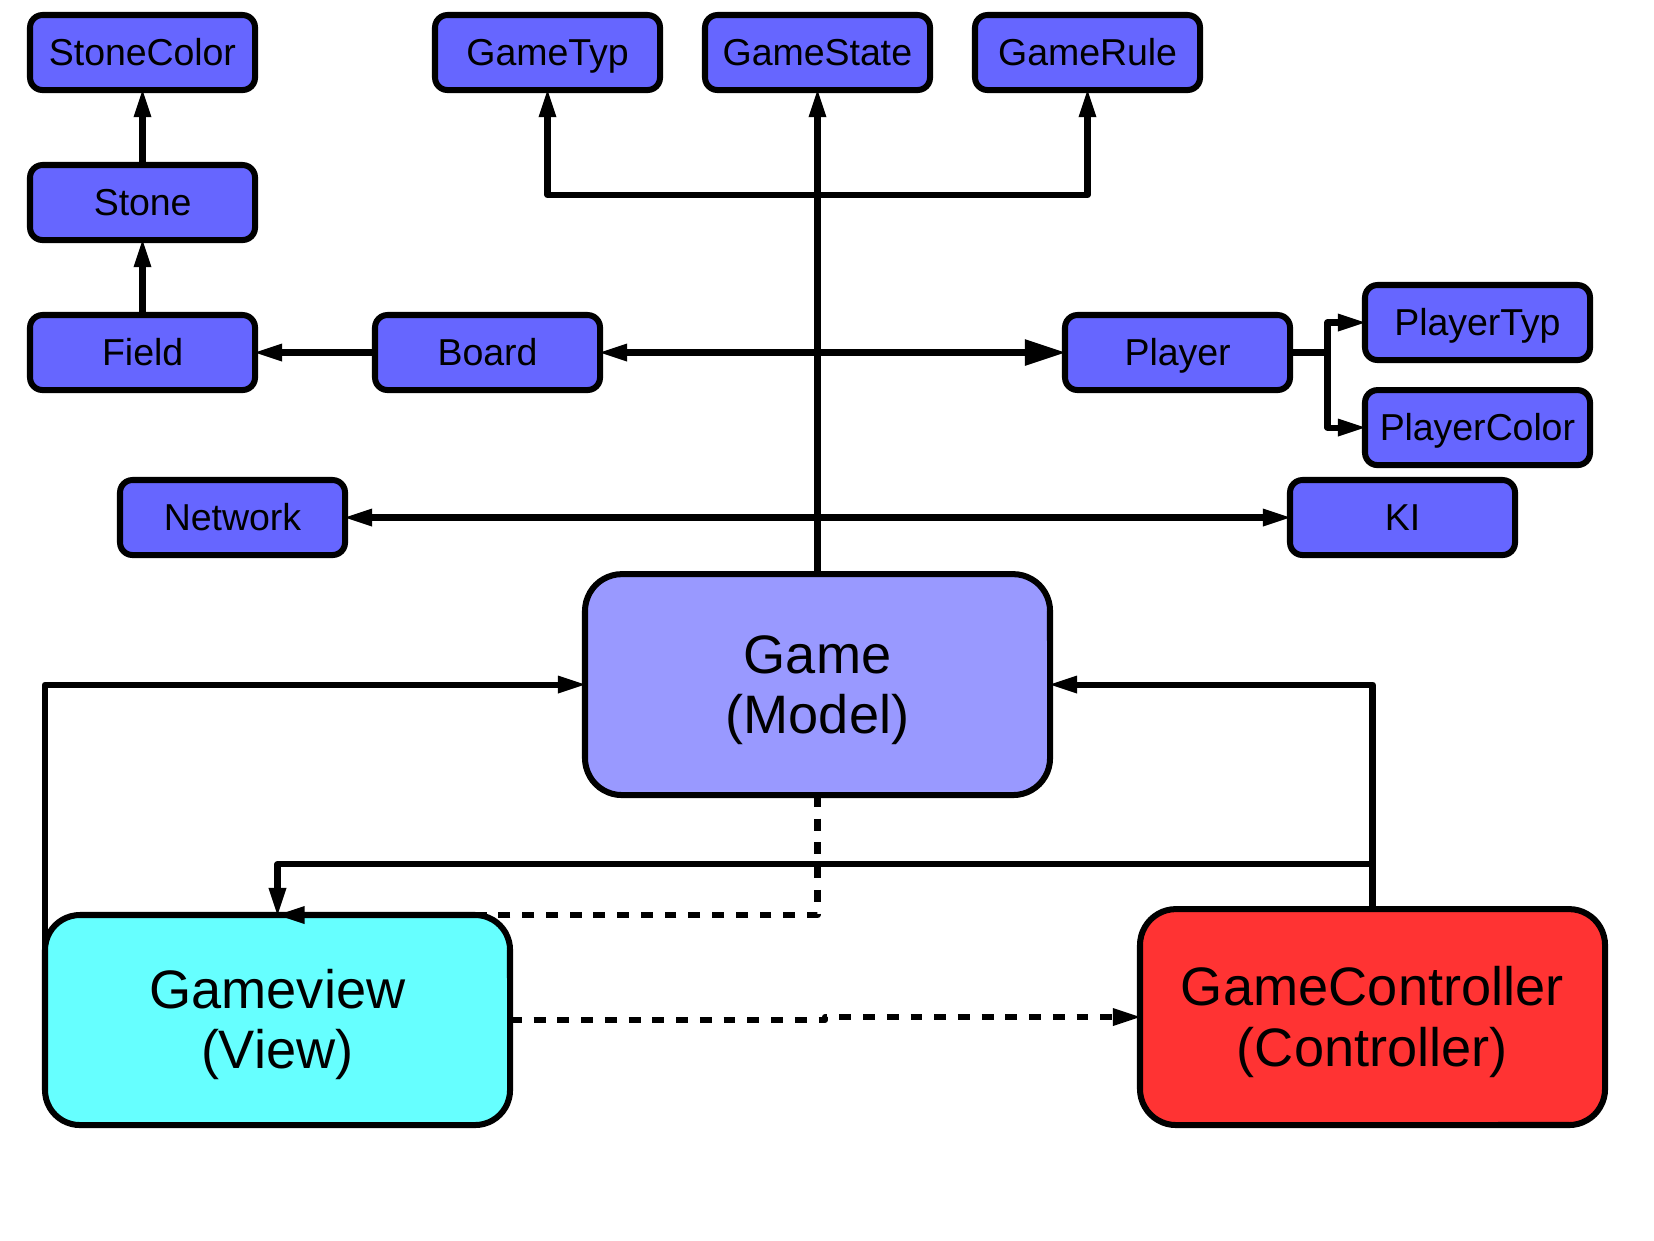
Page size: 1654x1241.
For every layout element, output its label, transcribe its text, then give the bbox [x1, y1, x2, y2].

text_box Gameview (View) [45, 915, 511, 1126]
text_box KI [1290, 480, 1516, 556]
text_box Stone [30, 165, 256, 241]
text_box Player [1065, 315, 1291, 391]
text_box GameTyp [435, 15, 661, 91]
text_box PlayerTyp [1365, 285, 1591, 361]
text_box Network [120, 480, 346, 556]
text_box GameRule [975, 15, 1201, 91]
text_box StoneColor [30, 15, 256, 91]
text_box Field [30, 315, 256, 391]
text_box Board [375, 315, 601, 391]
text_box GameState [705, 15, 931, 91]
text_box Game (Model) [585, 574, 1051, 796]
text_box PlayerColor [1365, 390, 1591, 466]
text_box GameController (Controller) [1140, 909, 1606, 1126]
